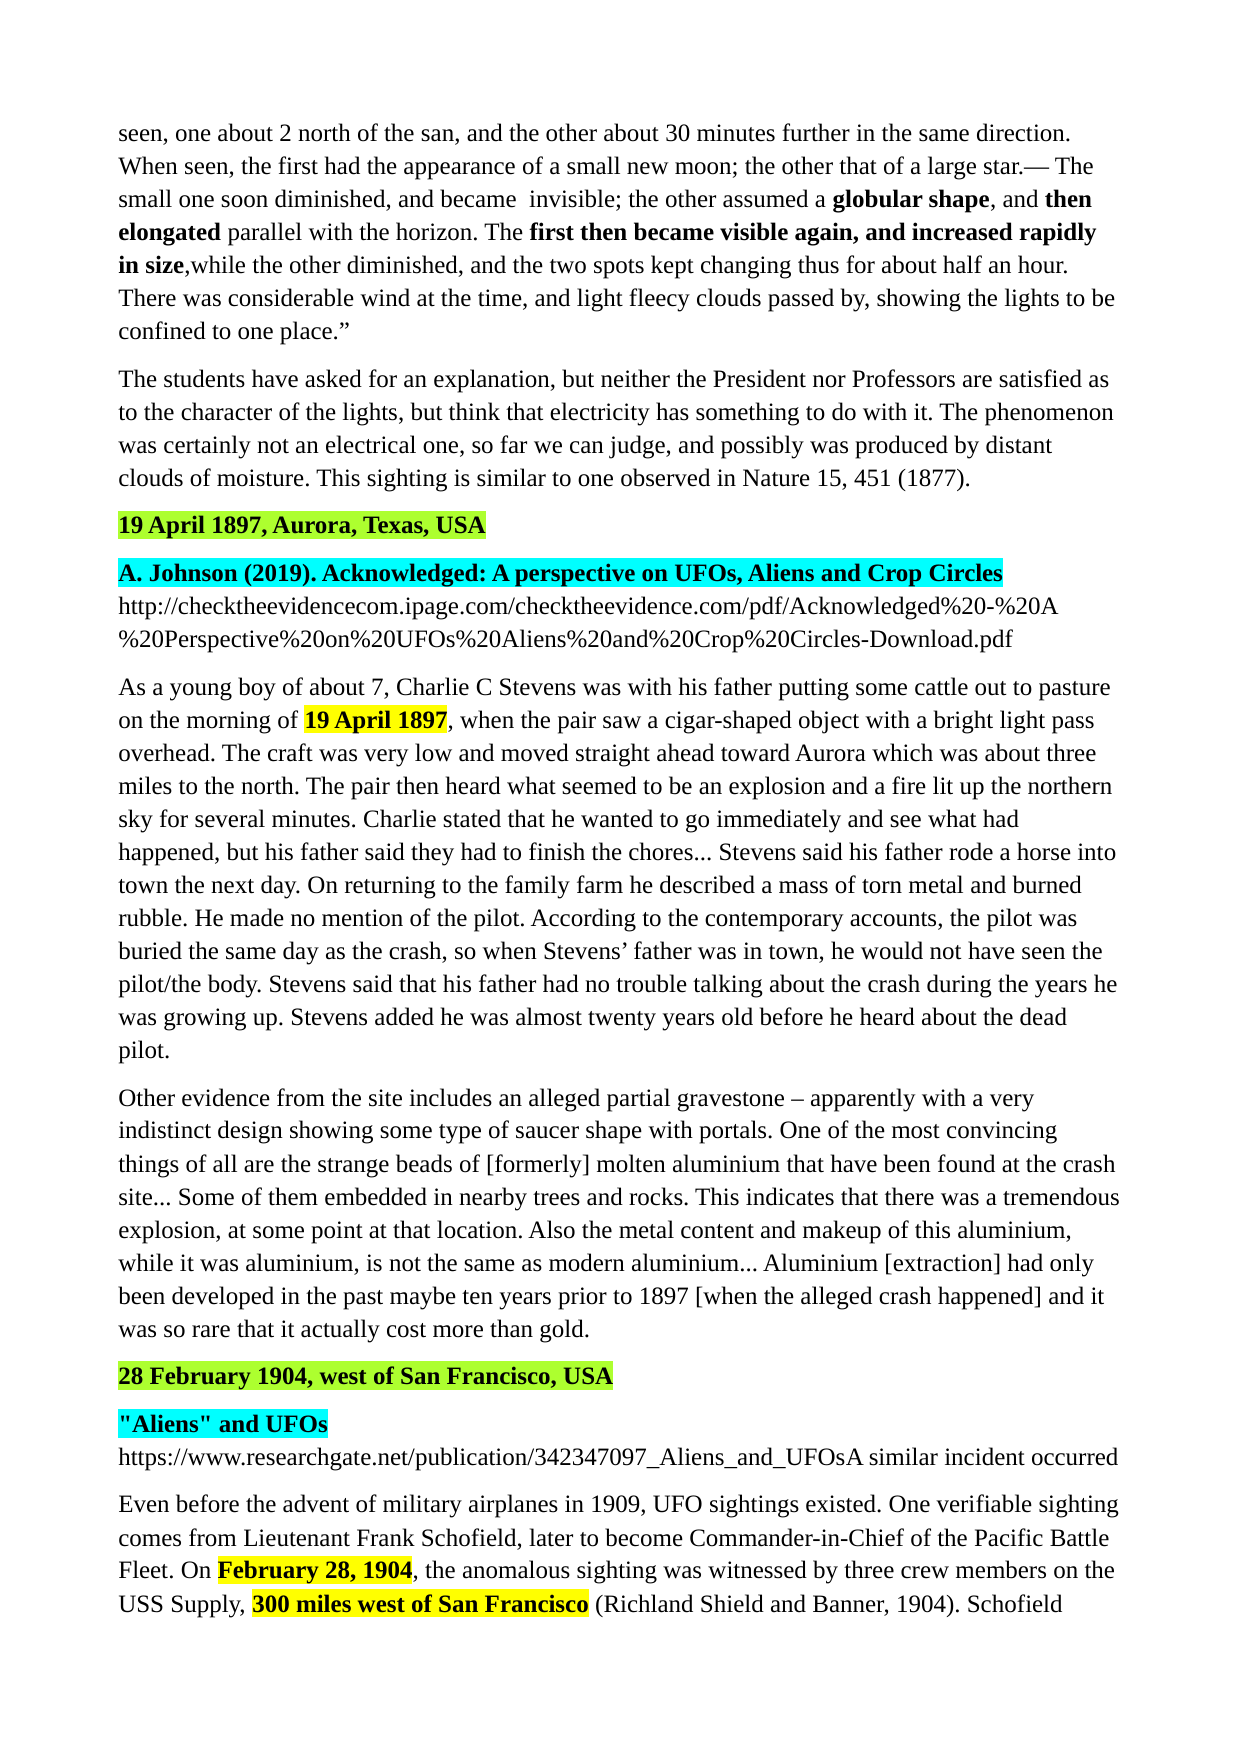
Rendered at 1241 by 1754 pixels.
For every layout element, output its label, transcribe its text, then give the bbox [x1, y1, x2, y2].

text seen, one about 2 north of the san, and the other about 30 minutes further in the same direction. When seen, the first had the appearance of a small new moon; the other that of a large star.— The small one soon diminished, and became invisible; the other assumed a globular shape, and then elongated parallel with the horizon. The first then became visible again, and increased rapidly in size,while the other diminished, and the two spots kept changing thus for about half an hour. There was considerable wind at the time, and light fleecy clouds passed by, showing the lights to be confined to one place.” [118, 118, 1122, 345]
text A. Johnson (2019). Acknowledged: A perspective on UFOs, Aliens and Crop Circles http://checktheevidencecom.ipage.com/checktheevidence.com/pdf/Acknowledged%20-%20A%20Perspective%20on%20UFOs%20Aliens%20and%20Crop%20Circles-Download.pdf [118, 558, 1122, 653]
text Even before the advent of military airplanes in 1909, UFO sightings existed. One verifiable sighting comes from Lieutenant Frank Schofield, later to become Commander-in-Chief of the Pacific Battle Fleet. On February 28, 1904, the anomalous sighting was witnessed by three crew members on the USS Supply, 300 miles west of San Francisco (Richland Shield and Banner, 1904). Schofield [118, 1489, 1122, 1617]
text Other evidence from the site includes an alleged partial gravestone – apparently with a very indistinct design showing some type of saucer shape with portals. One of the most convincing things of all are the strange beads of [formerly] molten aluminium that have been found at the crash site... Some of them embedded in nearby trees and rocks. This indicates that there was a tremendous explosion, at some point at that location. Also the metal content and makeup of this aluminium, while it was aluminium, is not the same as modern aluminium... Aluminium [extraction] had only been developed in the past maybe ten years prior to 1897 [when the alleged crash happened] and it was so rare that it actually cost more than gold. [118, 1083, 1122, 1342]
text "Aliens" and UFOs https://www.researchgate.net/publication/342347097_Aliens_and_UFOsA similar incident occurred [118, 1409, 1122, 1471]
text 19 April 1897, Aurora, Texas, USA [118, 511, 1122, 539]
text As a young boy of about 7, Charlie C Stevens was with his father putting some cattle out to pasture on the morning of 19 April 1897, when the pair saw a cigar-shaped object with a bright light pass overhead. The craft was very low and moved straight ahead toward Aurora which was about three miles to the north. The pair then heard what seemed to be an explosion and a fire lit up the northern sky for several minutes. Charlie stated that he wanted to go immediately and see what had happened, but his father said they had to finish the chores... Stevens said his father rode a horse into town the next day. On returning to the family farm he described a mass of torn metal and burned rubble. He made no mention of the pilot. According to the contemporary accounts, the pilot was buried the same day as the crash, so when Stevens’ father was in town, he would not have seen the pilot/the body. Stevens said that his father had no trouble talking about the crash during the years he was growing up. Stevens added he was almost twenty years old before he heard about the dead pilot. [118, 672, 1122, 1064]
text The students have asked for an explanation, but neither the President nor Professors are satisfied as to the character of the lights, but think that electricity has something to do with it. The phenomenon was certainly not an electrical one, so far we can judge, and possibly was produced by distant clouds of moisture. This sighting is similar to one observed in Nature 15, 451 (1877). [118, 364, 1122, 492]
text 28 February 1904, west of San Francisco, USA [118, 1361, 1122, 1390]
